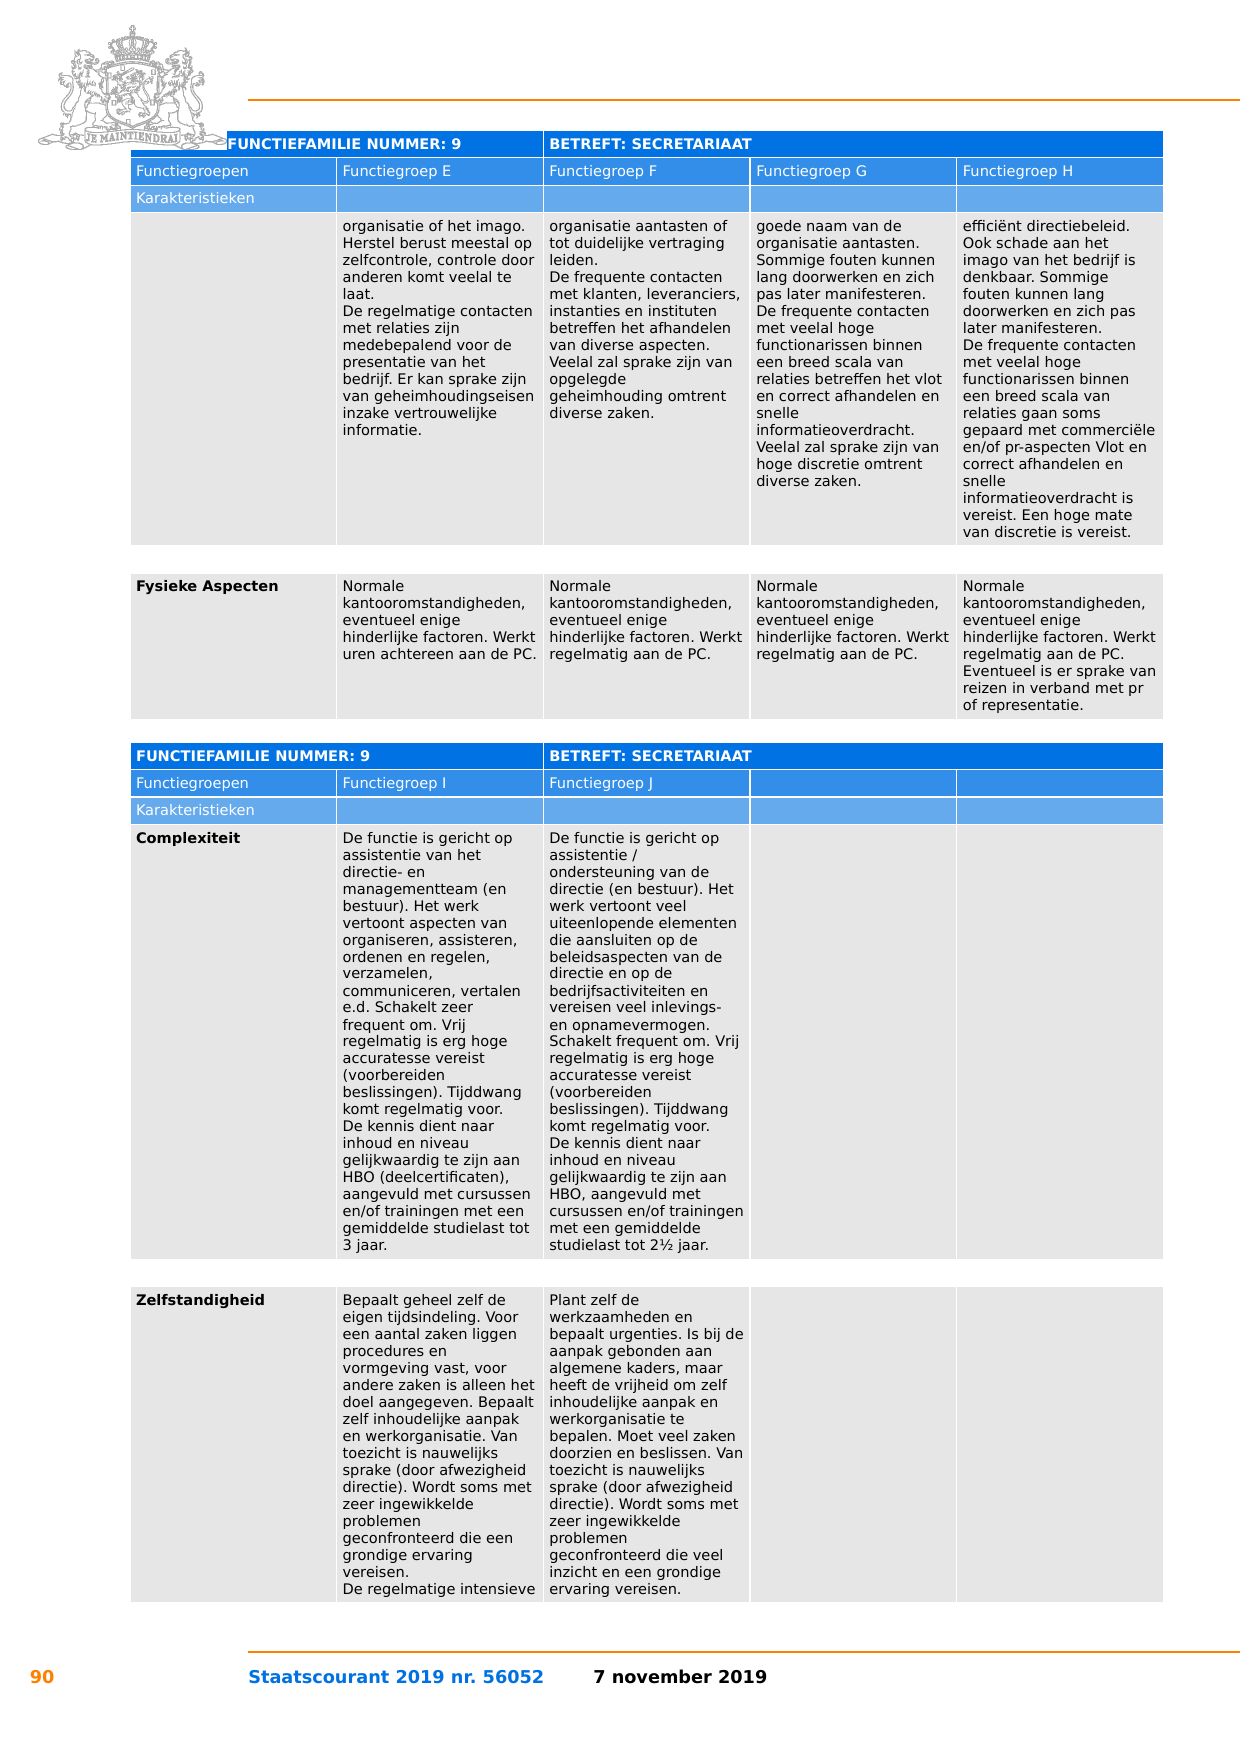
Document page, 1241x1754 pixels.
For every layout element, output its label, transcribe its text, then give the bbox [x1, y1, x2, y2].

table_header BETREFT: SECRETARIAAT [544, 743, 1163, 769]
table_cell [751, 770, 956, 796]
table_cell Karakteristieken [131, 798, 336, 824]
picture [38, 25, 227, 150]
table_cell organisatie aantasten of tot duidelijke vertraging leiden. De frequente contacten met klanten, leveranciers, instanties en instituten betreffen het afhandelen van diverse aspecten. Veelal zal sprake zijn van opgelegde geheimhouding omtrent diverse zaken. [544, 213, 749, 545]
table_cell Functiegroep F [544, 158, 749, 185]
table_cell Functiegroepen [131, 158, 336, 185]
table_cell [131, 546, 336, 572]
table_cell Functiegroep G [751, 158, 956, 185]
table_cell [544, 546, 749, 572]
table_cell [544, 798, 749, 824]
table_cell [337, 186, 543, 212]
table_header FUNCTIEFAMILIE NUMMER: 9 [131, 743, 543, 769]
table_cell [337, 546, 543, 572]
table_cell [957, 546, 1163, 572]
table_cell [131, 213, 336, 545]
table_cell De functie is gericht op assistentie / ondersteuning van de directie (en bestuur). Het werk vertoont veel uiteenlopende elementen die aansluiten op de beleidsaspecten van de directie en op de bedrijfsactiviteiten en vereisen veel inlevings- en opnamevermogen. Schakelt frequent om. Vrij regelmatig is erg hoge accuratesse vereist (voorbereiden beslissingen). Tijddwang komt regelmatig voor. De kennis dient naar inhoud en niveau gelijkwaardig te zijn aan HBO, aangevuld met cursussen en/of trainingen met een gemiddelde studielast tot 2½ jaar. [544, 825, 749, 1259]
table_cell [337, 1260, 543, 1286]
table_cell [957, 798, 1163, 824]
table_cell [751, 1260, 956, 1286]
table_cell Normale kantooromstandigheden, eventueel enige hinderlijke factoren. Werkt regelmatig aan de PC. Eventueel is er sprake van reizen in verband met pr of representatie. [957, 574, 1163, 719]
table_cell [957, 1287, 1163, 1602]
table_cell Zelfstandigheid [131, 1287, 336, 1602]
table_cell Complexiteit [131, 825, 336, 1259]
table_cell [751, 186, 956, 212]
table_cell [751, 825, 956, 1259]
table_cell [751, 798, 956, 824]
table_cell Functiegroep I [337, 770, 543, 796]
table_header BETREFT: SECRETARIAAT [544, 131, 1163, 157]
table_cell Functiegroep E [337, 158, 543, 185]
table_cell [751, 1287, 956, 1602]
table_cell Functiegroep H [957, 158, 1163, 185]
table_cell [544, 186, 749, 212]
table_cell [544, 1260, 749, 1286]
table_cell organisatie of het imago. Herstel berust meestal op zelfcontrole, controle door anderen komt veelal te laat. De regelmatige contacten met relaties zijn medebepalend voor de presentatie van het bedrijf. Er kan sprake zijn van geheimhoudingseisen inzake vertrouwelijke informatie. [337, 213, 543, 545]
table_cell Normale kantooromstandigheden, eventueel enige hinderlijke factoren. Werkt uren achtereen aan de PC. [337, 574, 543, 719]
table_cell Plant zelf de werkzaamheden en bepaalt urgenties. Is bij de aanpak gebonden aan algemene kaders, maar heeft de vrijheid om zelf inhoudelijke aanpak en werkorganisatie te bepalen. Moet veel zaken doorzien en beslissen. Van toezicht is nauwelijks sprake (door afwezigheid directie). Wordt soms met zeer ingewikkelde problemen geconfronteerd die veel inzicht en een grondige ervaring vereisen. [544, 1287, 749, 1602]
table_cell [751, 546, 956, 572]
table_cell [131, 1260, 336, 1286]
table_cell Normale kantooromstandigheden, eventueel enige hinderlijke factoren. Werkt regelmatig aan de PC. [544, 574, 749, 719]
table_cell Karakteristieken [131, 186, 336, 212]
table_header FUNCTIEFAMILIE NUMMER: 9 [131, 131, 543, 157]
table_cell De functie is gericht op assistentie van het directie- en managementteam (en bestuur). Het werk vertoont aspecten van organiseren, assisteren, ordenen en regelen, verzamelen, communiceren, vertalen e.d. Schakelt zeer frequent om. Vrij regelmatig is erg hoge accuratesse vereist (voorbereiden beslissingen). Tijddwang komt regelmatig voor. De kennis dient naar inhoud en niveau gelijkwaardig te zijn aan HBO (deelcertificaten), aangevuld met cursussen en/of trainingen met een gemiddelde studielast tot 3 jaar. [337, 825, 543, 1259]
table_cell Functiegroep J [544, 770, 749, 796]
table_cell Fysieke Aspecten [131, 574, 336, 719]
table_cell [957, 825, 1163, 1259]
table_cell Functiegroepen [131, 770, 336, 796]
table_cell [957, 186, 1163, 212]
table_cell [957, 1260, 1163, 1286]
table_cell Bepaalt geheel zelf de eigen tijdsindeling. Voor een aantal zaken liggen procedures en vormgeving vast, voor andere zaken is alleen het doel aangegeven. Bepaalt zelf inhoudelijke aanpak en werkorganisatie. Van toezicht is nauwelijks sprake (door afwezigheid directie). Wordt soms met zeer ingewikkelde problemen geconfronteerd die een grondige ervaring vereisen. De regelmatige intensieve [337, 1287, 543, 1602]
table_cell efficiënt directiebeleid. Ook schade aan het imago van het bedrijf is denkbaar. Sommige fouten kunnen lang doorwerken en zich pas later manifesteren. De frequente contacten met veelal hoge functionarissen binnen een breed scala van relaties gaan soms gepaard met commerciële en/of pr-aspecten Vlot en correct afhandelen en snelle informatieoverdracht is vereist. Een hoge mate van discretie is vereist. [957, 213, 1163, 545]
table_cell goede naam van de organisatie aantasten. Sommige fouten kunnen lang doorwerken en zich pas later manifesteren. De frequente contacten met veelal hoge functionarissen binnen een breed scala van relaties betreffen het vlot en correct afhandelen en snelle informatieoverdracht. Veelal zal sprake zijn van hoge discretie omtrent diverse zaken. [751, 213, 956, 545]
table_cell [337, 798, 543, 824]
table_cell [957, 770, 1163, 796]
table_cell Normale kantooromstandigheden, eventueel enige hinderlijke factoren. Werkt regelmatig aan de PC. [751, 574, 956, 719]
